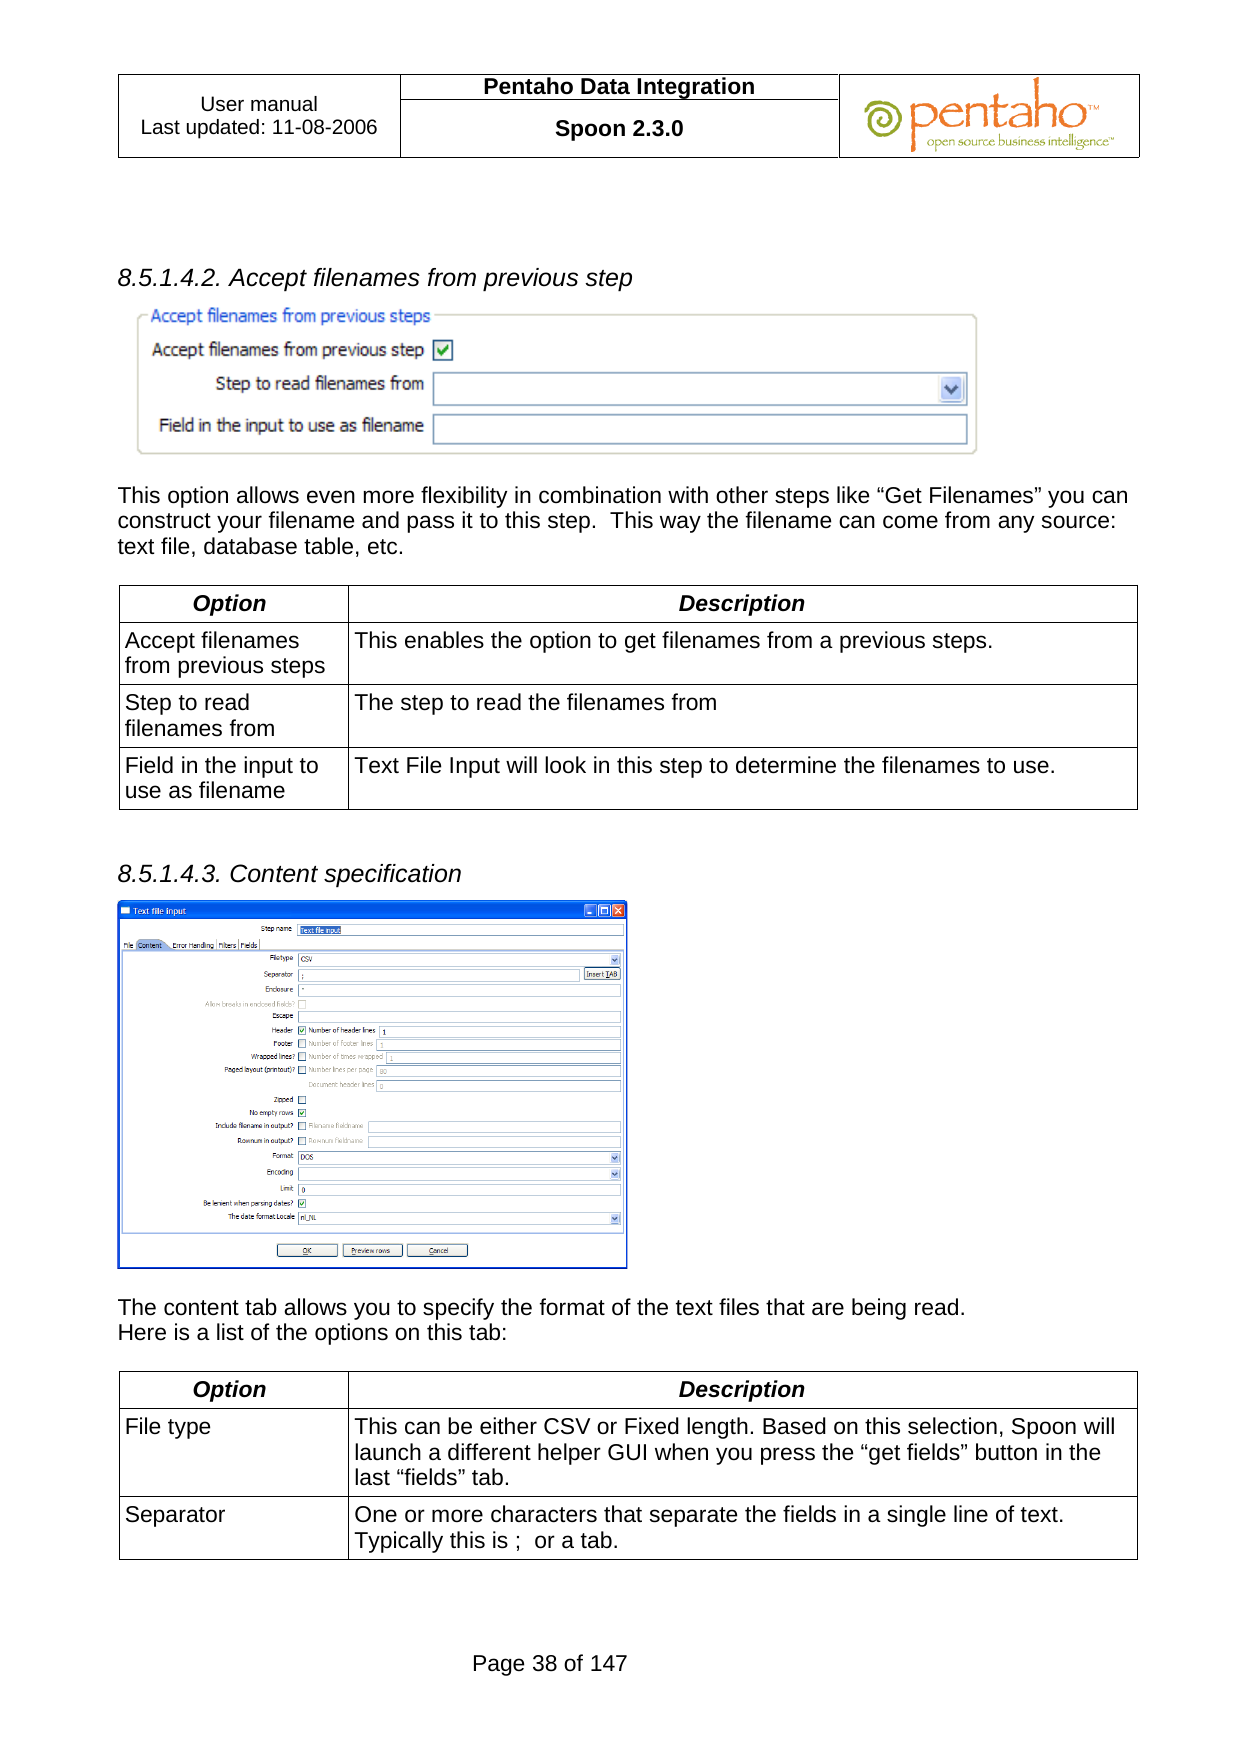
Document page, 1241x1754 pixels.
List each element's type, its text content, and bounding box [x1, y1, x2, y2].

text The content tab allows you to specify the format of the text files that are being read. [117, 1294, 1137, 1320]
table_header Description [349, 586, 1137, 622]
table_header Option [120, 586, 348, 622]
table_header Option [120, 1372, 348, 1408]
text This option allows even more flexibility in combination with other steps like “Get Filenames” you can construct your filename and pass it to this step. This way the filename can come from any source: text file, database table, etc. [117, 482, 1137, 559]
picture [117, 900, 628, 1269]
table_cell This enables the option to get filenames from a previous steps. [349, 623, 1137, 684]
table_cell This can be either CSV or Fixed length. Based on this selection, Spoon will launch a different helper GUI when you press the “get fields” button in the last “fields” tab. [349, 1409, 1137, 1496]
table_header Description [349, 1372, 1137, 1408]
table_cell File type [120, 1409, 348, 1496]
table_cell Text File Input will look in this step to determine the filenames to use. [349, 748, 1137, 809]
table_cell The step to read the filenames from [349, 685, 1137, 747]
table_cell Separator [120, 1497, 348, 1559]
text Here is a list of the options on this tab: [117, 1320, 1137, 1345]
subtitle Content specification [117, 860, 1137, 888]
table_cell One or more characters that separate the fields in a single line of text. Typically this is ; or a tab. [349, 1497, 1137, 1559]
subtitle Accept filenames from previous step [117, 263, 1137, 291]
table_cell Field in the input to use as filename [120, 748, 348, 809]
table_cell Accept filenames from previous steps [120, 623, 348, 684]
table_cell Step to read filenames from [120, 685, 348, 747]
